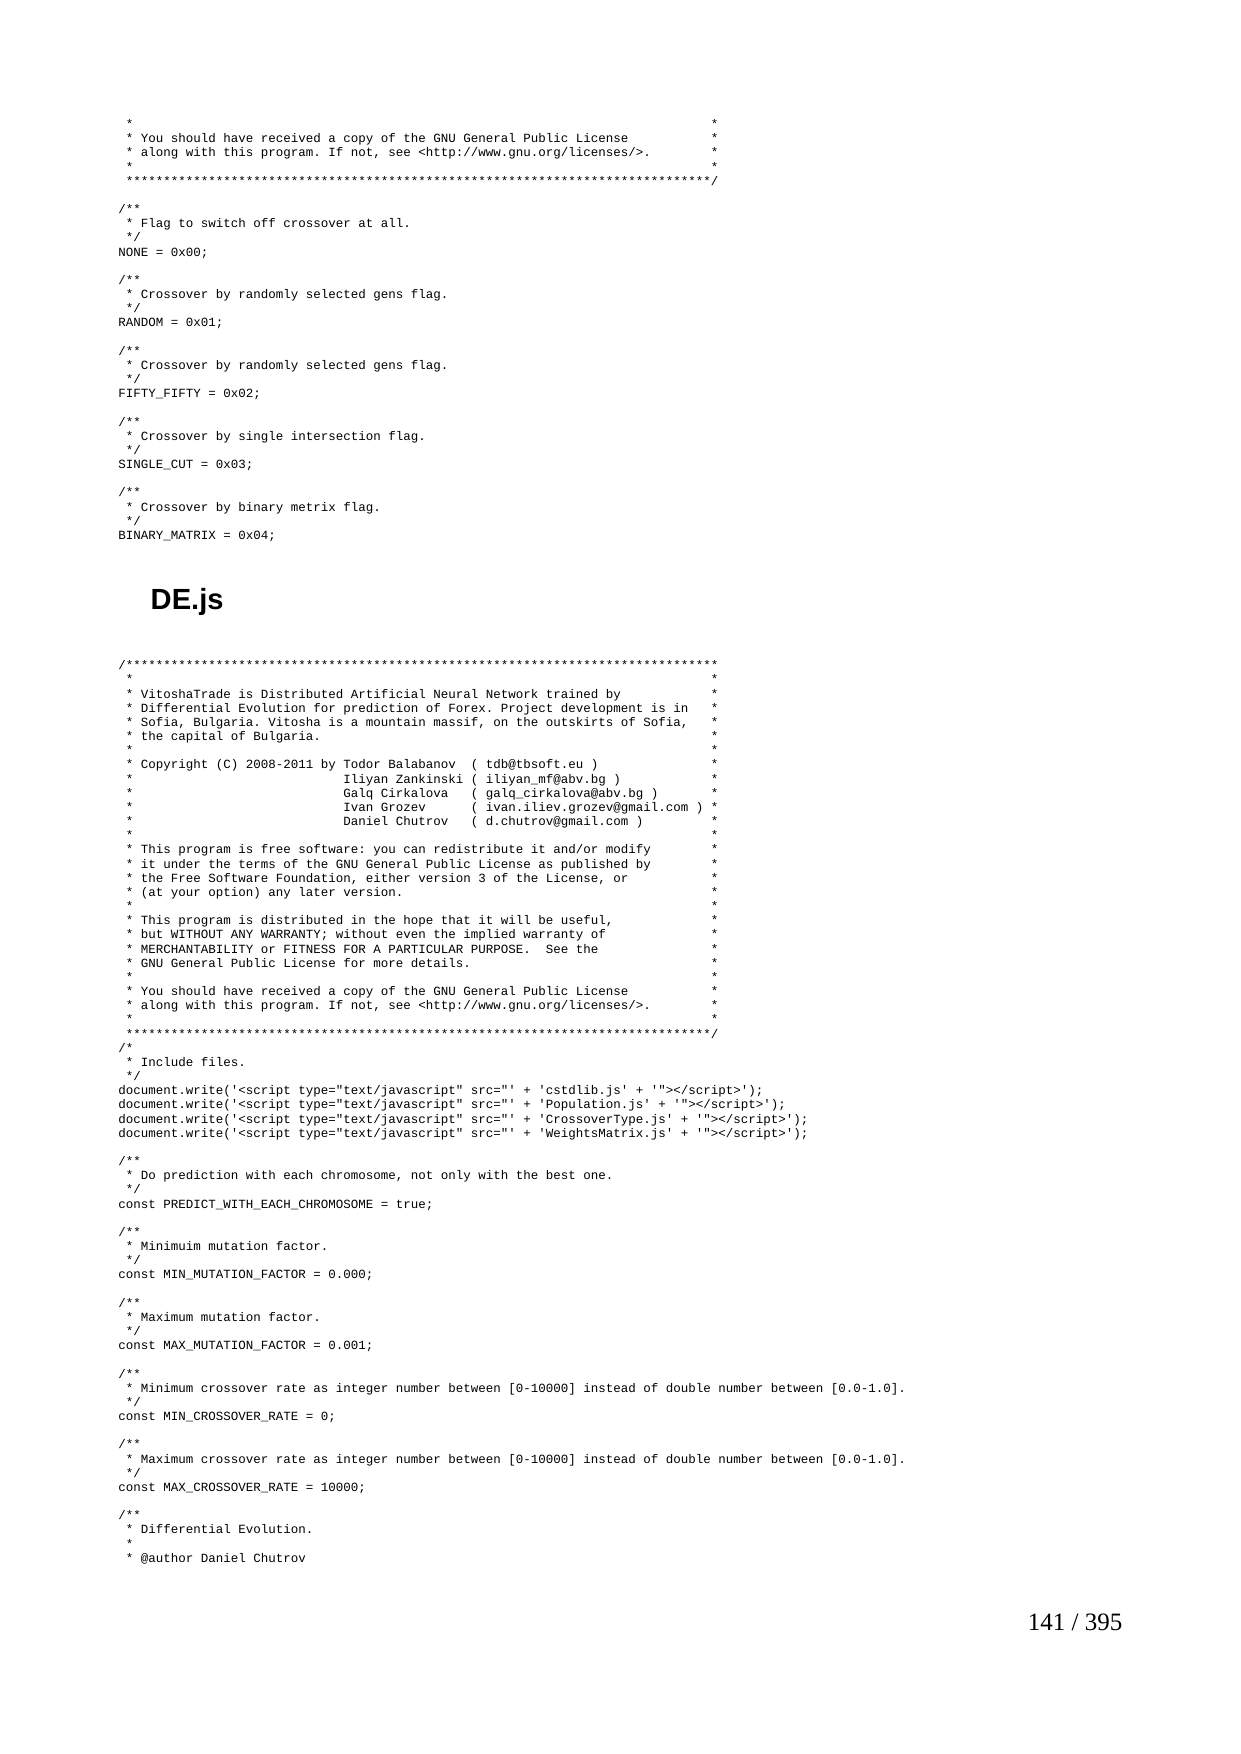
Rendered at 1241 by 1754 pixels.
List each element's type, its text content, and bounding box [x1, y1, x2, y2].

text */ [118, 1325, 1122, 1339]
text * along with this program. If not, see <http://www.gnu.org/licenses/>. * [118, 999, 1122, 1013]
text * Differential Evolution for prediction of Forex. Project development is in * [118, 702, 1122, 716]
text const PREDICT_WITH_EACH_CHROMOSOME = true; [118, 1198, 1122, 1212]
text */ [118, 1183, 1122, 1198]
text * * [118, 161, 1122, 175]
text /** [118, 486, 1122, 501]
text * This program is distributed in the hope that it will be useful, * [118, 914, 1122, 928]
text */ [118, 373, 1122, 387]
text * This program is free software: you can redistribute it and/or modify * [118, 843, 1122, 858]
text * Sofia, Bulgaria. Vitosha is a mountain massif, on the outskirts of Sofia, * [118, 716, 1122, 730]
text /** [118, 274, 1122, 288]
text * Maximum mutation factor. [118, 1311, 1122, 1325]
text * * [118, 118, 1122, 132]
text /** [118, 1155, 1122, 1169]
text * Minimuim mutation factor. [118, 1240, 1122, 1254]
text ******************************************************************************/ [118, 175, 1122, 189]
text * VitoshaTrade is Distributed Artificial Neural Network trained by * [118, 688, 1122, 702]
text * Flag to switch off crossover at all. [118, 217, 1122, 231]
text /** [118, 1509, 1122, 1523]
text * Iliyan Zankinski ( iliyan_mf@abv.bg ) * [118, 773, 1122, 787]
text */ [118, 515, 1122, 529]
text * Do prediction with each chromosome, not only with the best one. [118, 1169, 1122, 1183]
text const MIN_MUTATION_FACTOR = 0.000; [118, 1268, 1122, 1283]
text /** [118, 1226, 1122, 1240]
text BINARY_MATRIX = 0x04; [118, 529, 1122, 543]
text */ [118, 1396, 1122, 1410]
text * MERCHANTABILITY or FITNESS FOR A PARTICULAR PURPOSE. See the * [118, 943, 1122, 957]
text document.write('<script type="text/javascript" src="' + 'cstdlib.js' + '"></script>'); [118, 1084, 1122, 1098]
text */ [118, 1467, 1122, 1481]
text * it under the terms of the GNU General Public License as published by * [118, 858, 1122, 872]
text /******************************************************************************* [118, 659, 1122, 673]
text /** [118, 345, 1122, 359]
text /* [118, 1042, 1122, 1056]
text * Minimum crossover rate as integer number between [0-10000] instead of double number between [0.0-1.0]. [118, 1382, 1122, 1396]
text * Copyright (C) 2008-2011 by Todor Balabanov ( tdb@tbsoft.eu ) * [118, 758, 1122, 773]
text * (at your option) any later version. * [118, 886, 1122, 900]
text * @author Daniel Chutrov [118, 1552, 1122, 1566]
text ******************************************************************************/ [118, 1028, 1122, 1042]
text RANDOM = 0x01; [118, 316, 1122, 331]
text * [118, 1538, 1122, 1552]
text const MIN_CROSSOVER_RATE = 0; [118, 1410, 1122, 1424]
text * but WITHOUT ANY WARRANTY; without even the implied warranty of * [118, 928, 1122, 943]
text document.write('<script type="text/javascript" src="' + 'Population.js' + '"></script>'); [118, 1098, 1122, 1113]
text */ [118, 1254, 1122, 1268]
text * Crossover by randomly selected gens flag. [118, 288, 1122, 302]
text * Crossover by binary metrix flag. [118, 501, 1122, 515]
text /** [118, 203, 1122, 217]
text NONE = 0x00; [118, 246, 1122, 260]
text /** [118, 1438, 1122, 1453]
text * Daniel Chutrov ( d.chutrov@gmail.com ) * [118, 815, 1122, 829]
text /** [118, 1297, 1122, 1311]
text document.write('<script type="text/javascript" src="' + 'WeightsMatrix.js' + '"></script>'); [118, 1127, 1122, 1141]
text */ [118, 302, 1122, 316]
text * * [118, 971, 1122, 985]
text * Include files. [118, 1056, 1122, 1070]
text const MAX_MUTATION_FACTOR = 0.001; [118, 1339, 1122, 1353]
text * Maximum crossover rate as integer number between [0-10000] instead of double number between [0.0-1.0]. [118, 1453, 1122, 1467]
text SINGLE_CUT = 0x03; [118, 458, 1122, 472]
text * Ivan Grozev ( ivan.iliev.grozev@gmail.com ) * [118, 801, 1122, 815]
text * * [118, 900, 1122, 914]
text * Differential Evolution. [118, 1523, 1122, 1538]
text */ [118, 444, 1122, 458]
text * * [118, 673, 1122, 688]
text * * [118, 744, 1122, 758]
text * the capital of Bulgaria. * [118, 730, 1122, 744]
text */ [118, 1070, 1122, 1084]
text * Galq Cirkalova ( galq_cirkalova@abv.bg ) * [118, 787, 1122, 801]
text * Crossover by single intersection flag. [118, 430, 1122, 444]
text * the Free Software Foundation, either version 3 of the License, or * [118, 872, 1122, 886]
text * GNU General Public License for more details. * [118, 957, 1122, 971]
text /** [118, 1368, 1122, 1382]
text * You should have received a copy of the GNU General Public License * [118, 985, 1122, 999]
text * You should have received a copy of the GNU General Public License * [118, 132, 1122, 146]
text * along with this program. If not, see <http://www.gnu.org/licenses/>. * [118, 146, 1122, 161]
text * Crossover by randomly selected gens flag. [118, 359, 1122, 373]
text const MAX_CROSSOVER_RATE = 10000; [118, 1481, 1122, 1495]
text /** [118, 416, 1122, 430]
subtitle DE.js [118, 582, 1122, 616]
text */ [118, 231, 1122, 246]
text document.write('<script type="text/javascript" src="' + 'CrossoverType.js' + '"></script>'); [118, 1113, 1122, 1127]
text * * [118, 1013, 1122, 1028]
text * * [118, 829, 1122, 843]
text FIFTY_FIFTY = 0x02; [118, 387, 1122, 401]
